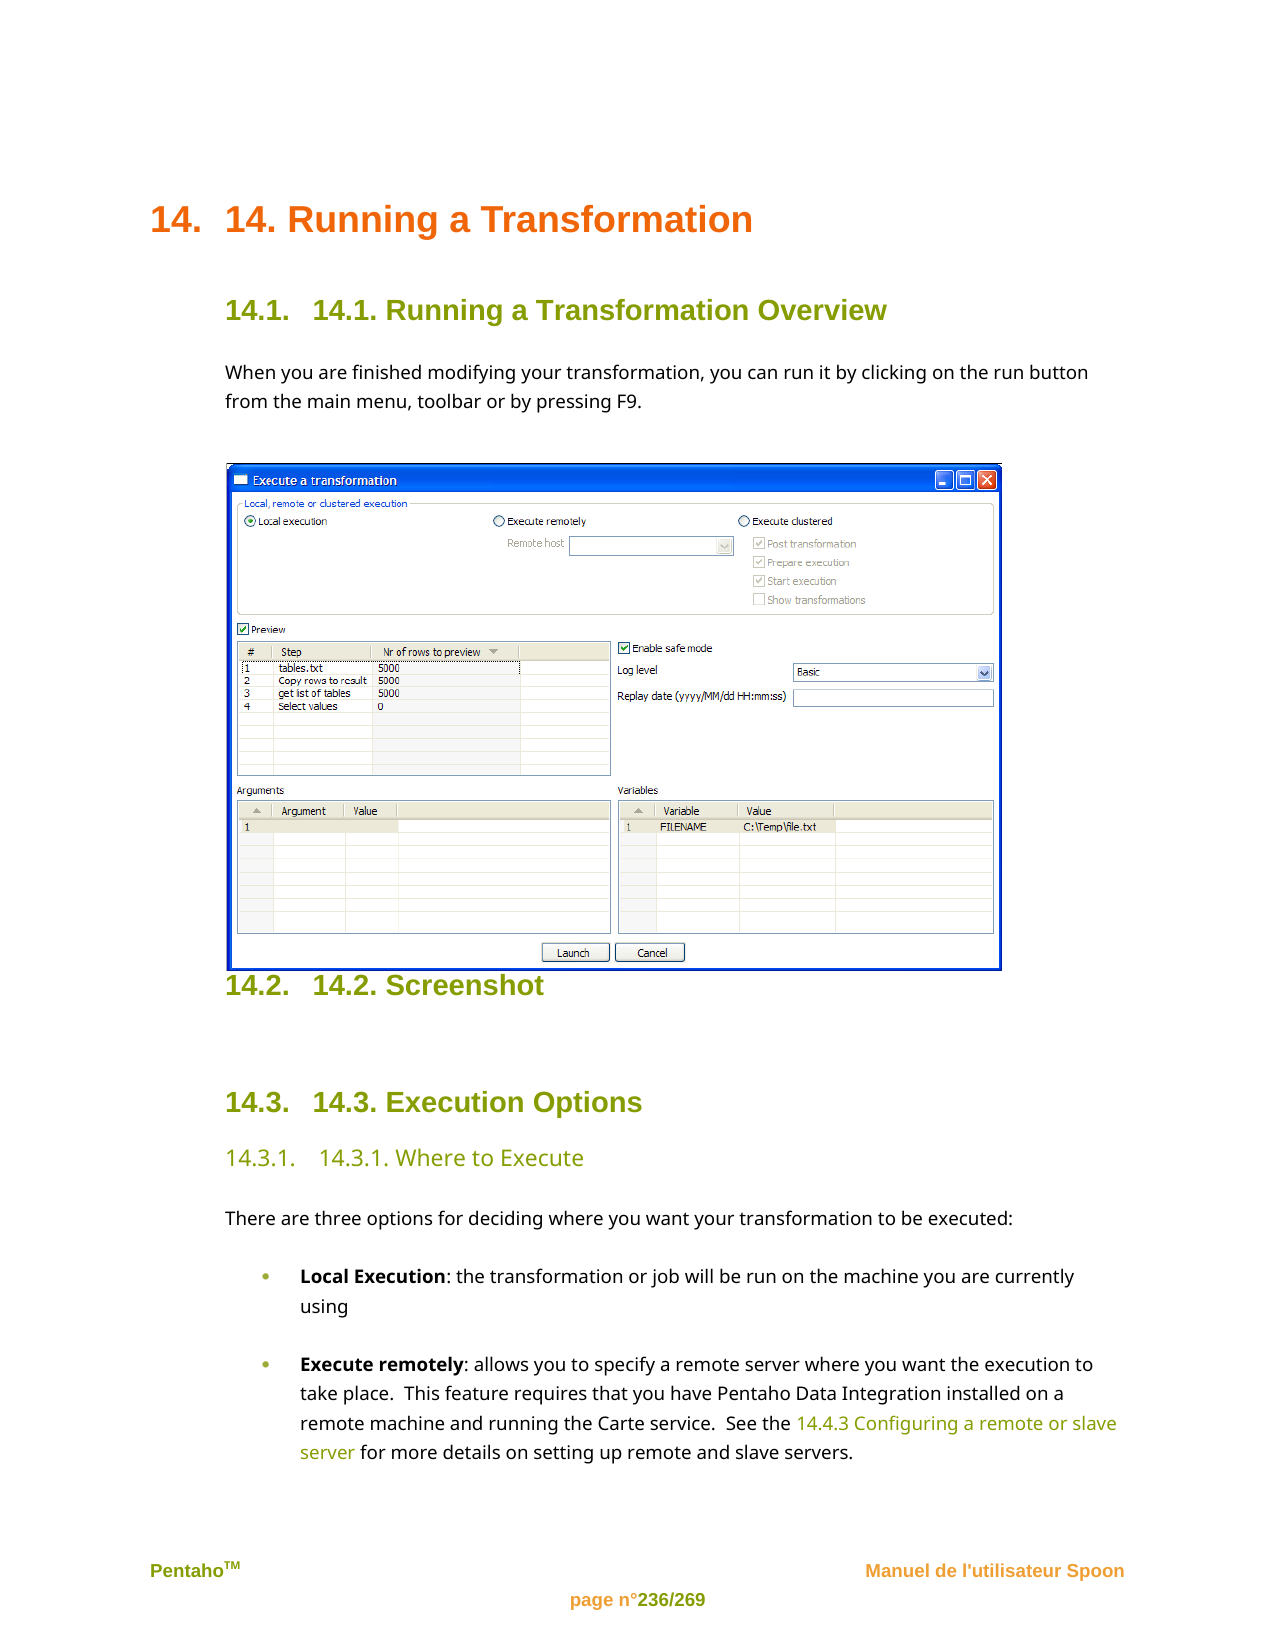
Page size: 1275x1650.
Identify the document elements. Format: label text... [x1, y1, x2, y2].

list Local Execution: the transformation or job will be run on the machine you are currently using [262, 1261, 1125, 1319]
subtitle 14.3. Execution Options [225, 1089, 1125, 1118]
subtitle 14. Running a Transformation [150, 209, 1125, 238]
text When you are finished modifying your transformation, you can run it by clicking on the run button from the main menu, toolbar or by pressing F9. [225, 356, 1125, 414]
subtitle 14.3.1. Where to Execute [225, 1143, 1125, 1172]
list Execute remotely: allows you to specify a remote server where you want the execution to take place. This feature requires that you have Pentaho Data Integration installed on a remote machine and running the Carte service. See the 14.4.3 Configuring a remote or slave server for more details on setting up remote and slave servers. [262, 1348, 1125, 1465]
subtitle 14.1. Running a Transformation Overview [225, 297, 1125, 326]
text There are three options for deciding where you want your transformation to be executed: [225, 1202, 1125, 1231]
subtitle 14.2. Screenshot [225, 444, 1125, 1001]
